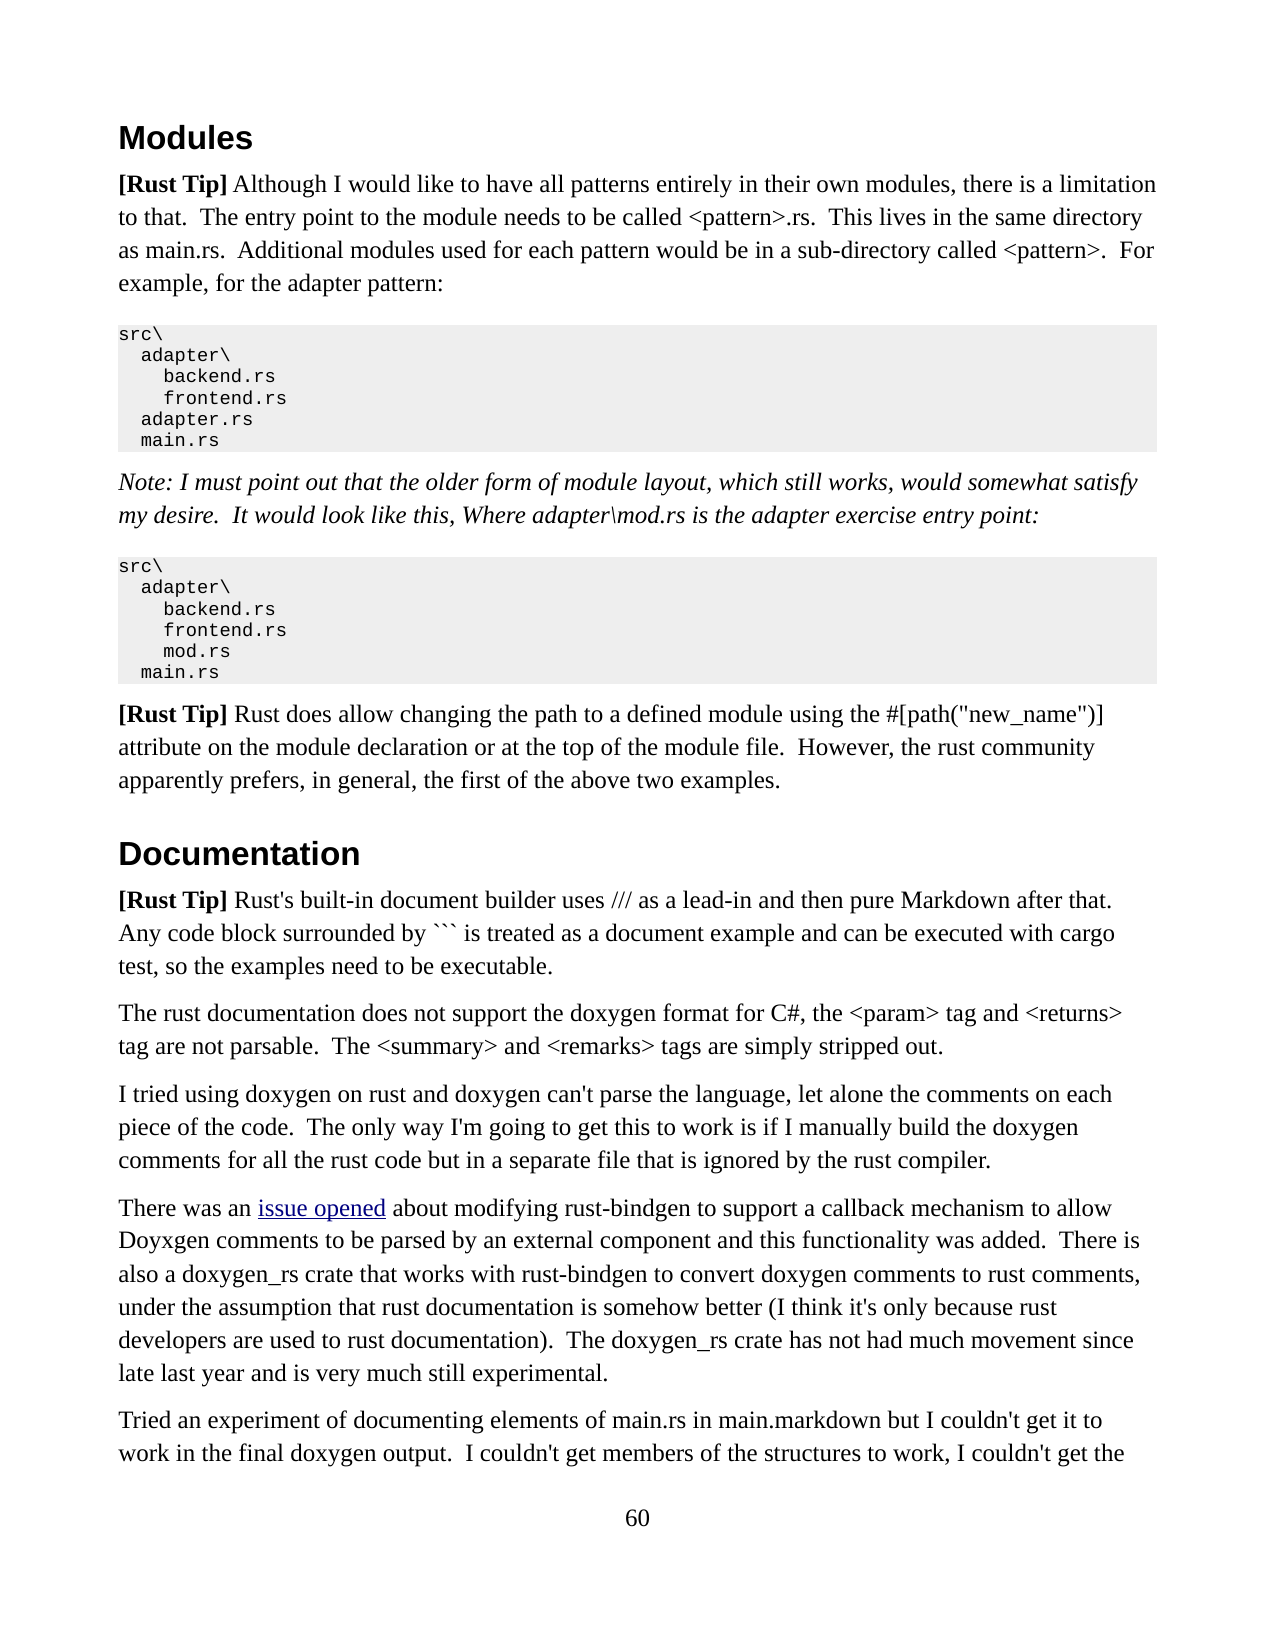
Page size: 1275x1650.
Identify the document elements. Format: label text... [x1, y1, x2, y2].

text Tried an experiment of documenting elements of main.rs in main.markdown but I couldn't get it to work in the final doxygen output. I couldn't get members of the structures to work, I couldn't get the [118, 1405, 1157, 1467]
text adapter\ [118, 578, 1157, 599]
text I tried using doxygen on rust and doxygen can't parse the language, let alone the comments on each piece of the code. The only way I'm going to get this to work is if I manually build the doxygen comments for all the rust code but in a separate file that is ignored by the rust compiler. [118, 1079, 1157, 1174]
text [Rust Tip] Although I would like to have all patterns entirely in their own modules, there is a limitation to that. The entry point to the module needs to be called <pattern>.rs. This lives in the same directory as main.rs. Additional modules used for each pattern would be in a sub-directory called <pattern>. For example, for the adapter pattern: [118, 169, 1157, 297]
text adapter\ [118, 346, 1157, 367]
text backend.rs [118, 367, 1157, 388]
text There was an issue opened about modifying rust-bindgen to support a callback mechanism to allow Doyxgen comments to be parsed by an external component and this functionality was added. There is also a doxygen_rs crate that works with rust-bindgen to convert doxygen comments to rust comments, under the assumption that rust documentation is somehow better (I think it's only because rust developers are used to rust documentation). The doxygen_rs crate has not had much movement since late last year and is very much still experimental. [118, 1193, 1157, 1386]
text The rust documentation does not support the doxygen format for C#, the <param> tag and <returns> tag are not parsable. The <summary> and <remarks> tags are simply stripped out. [118, 998, 1157, 1060]
text [Rust Tip] Rust's built-in document builder uses /// as a lead-in and then pure Markdown after that. Any code block surrounded by ``` is treated as a document example and can be executed with cargo test, so the examples need to be executable. [118, 885, 1157, 979]
text frontend.rs [118, 621, 1157, 642]
text backend.rs [118, 599, 1157, 621]
text src\ [118, 325, 1157, 346]
text main.rs [118, 431, 1157, 452]
text main.rs [118, 663, 1157, 684]
text Note: I must point out that the older form of module layout, which still works, would somewhat satisfy my desire. It would look like this, Where adapter\mod.rs is the adapter exercise entry point: [118, 467, 1157, 529]
text src\ [118, 557, 1157, 578]
subtitle Documentation [118, 834, 1157, 872]
subtitle Modules [118, 118, 1157, 157]
text mod.rs [118, 642, 1157, 663]
text adapter.rs [118, 410, 1157, 431]
text frontend.rs [118, 388, 1157, 410]
text [Rust Tip] Rust does allow changing the path to a defined module using the #[path("new_name")] attribute on the module declaration or at the top of the module file. However, the rust community apparently prefers, in general, the first of the above two examples. [118, 699, 1157, 794]
